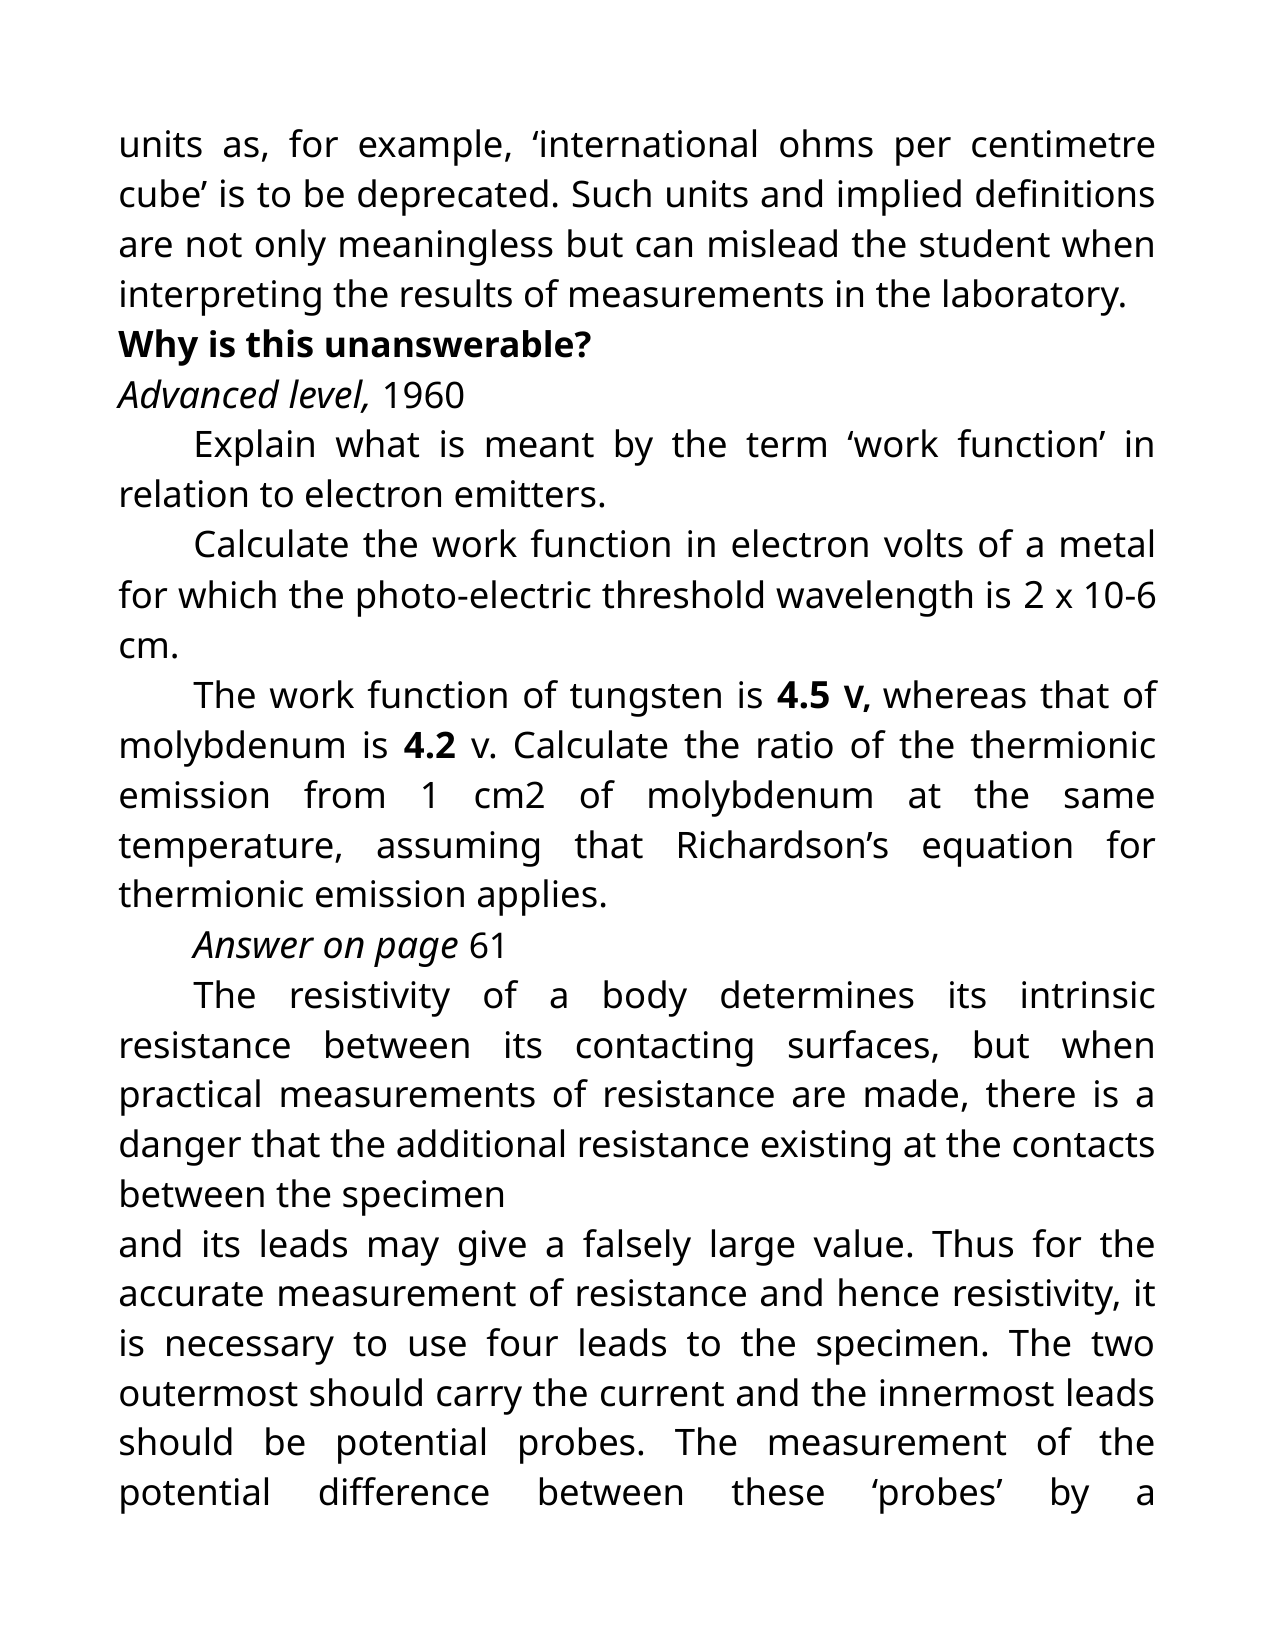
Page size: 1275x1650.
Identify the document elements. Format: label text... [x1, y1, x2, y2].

text Advanced level, 1960 [118, 368, 1157, 419]
text The work function of tungsten is 4.5 V, whereas that of molybdenum is 4.2 v. Calculate the ratio of the thermionic emission from 1 cm2 of molybdenum at the same temperature, assuming that Richardson’s equation for thermionic emission applies. [118, 669, 1157, 918]
text and its leads may give a falsely large value. Thus for the accurate measurement of resistance and hence resistivity, it is necessary to use four leads to the specimen. The two outermost should carry the current and the innermost leads should be potential probes. The measurement of the potential difference between these ‘probes’ by a [118, 1218, 1157, 1516]
text Explain what is meant by the term ‘work function’ in relation to electron emitters. [118, 419, 1157, 518]
text Answer on page 61 [118, 918, 1157, 969]
text The resistivity of a body determines its intrinsic resistance between its contacting surfaces, but when practical measurements of resistance are made, there is a danger that the additional resistance existing at the contacts between the specimen [118, 969, 1157, 1218]
text Why is this unanswerable? [118, 318, 1157, 368]
text units as, for example, ‘international ohms per centimetre cube’ is to be deprecated. Such units and implied definitions are not only meaningless but can mislead the student when interpreting the results of measurements in the laboratory. [118, 118, 1157, 318]
text Calculate the work function in electron volts of a metal for which the photo-electric threshold wavelength is 2 x 10-6 cm. [118, 518, 1157, 669]
